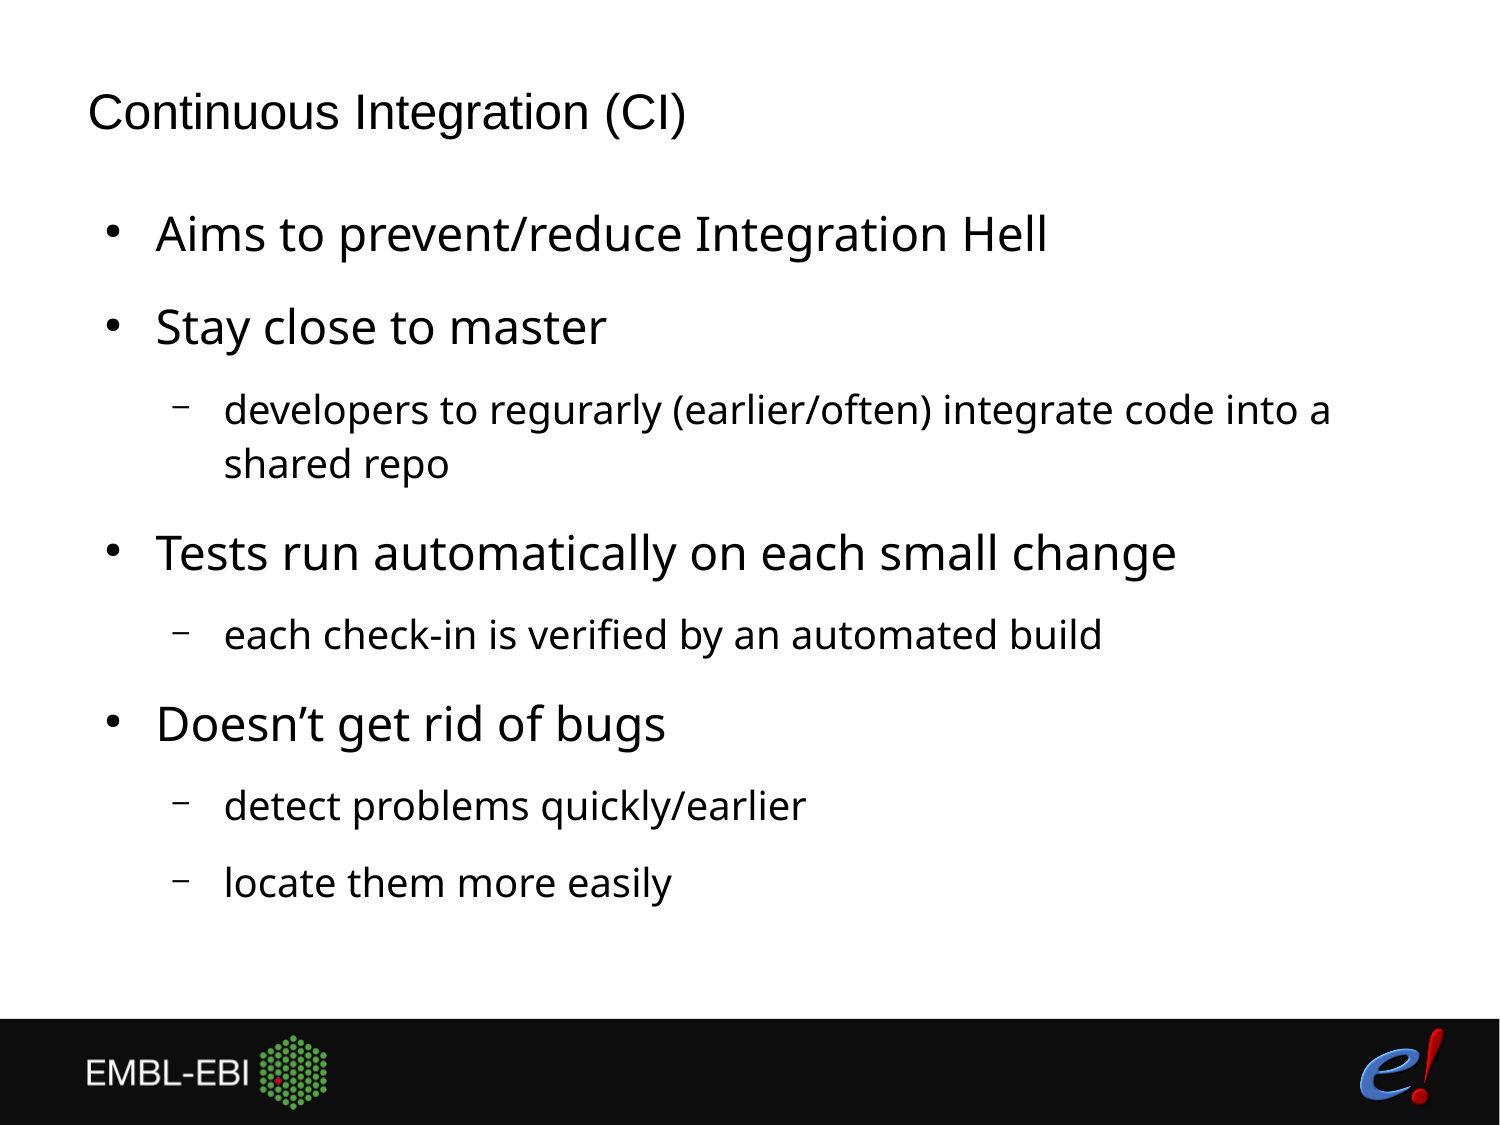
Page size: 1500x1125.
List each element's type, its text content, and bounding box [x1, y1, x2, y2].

title Continuous Integration (CI) [87, 50, 1425, 175]
picture [87, 1035, 327, 1110]
list Aims to prevent/reduce Integration Hell Stay close to master developers to regurarly (earlier/often) integrate code into a shared repo Tests run automatically on each small change each check-in is verified by an automated build Doesn’t get rid of bugs detect problems quickly/earlier locate them more easily [87, 200, 1425, 914]
picture [1357, 1026, 1448, 1112]
